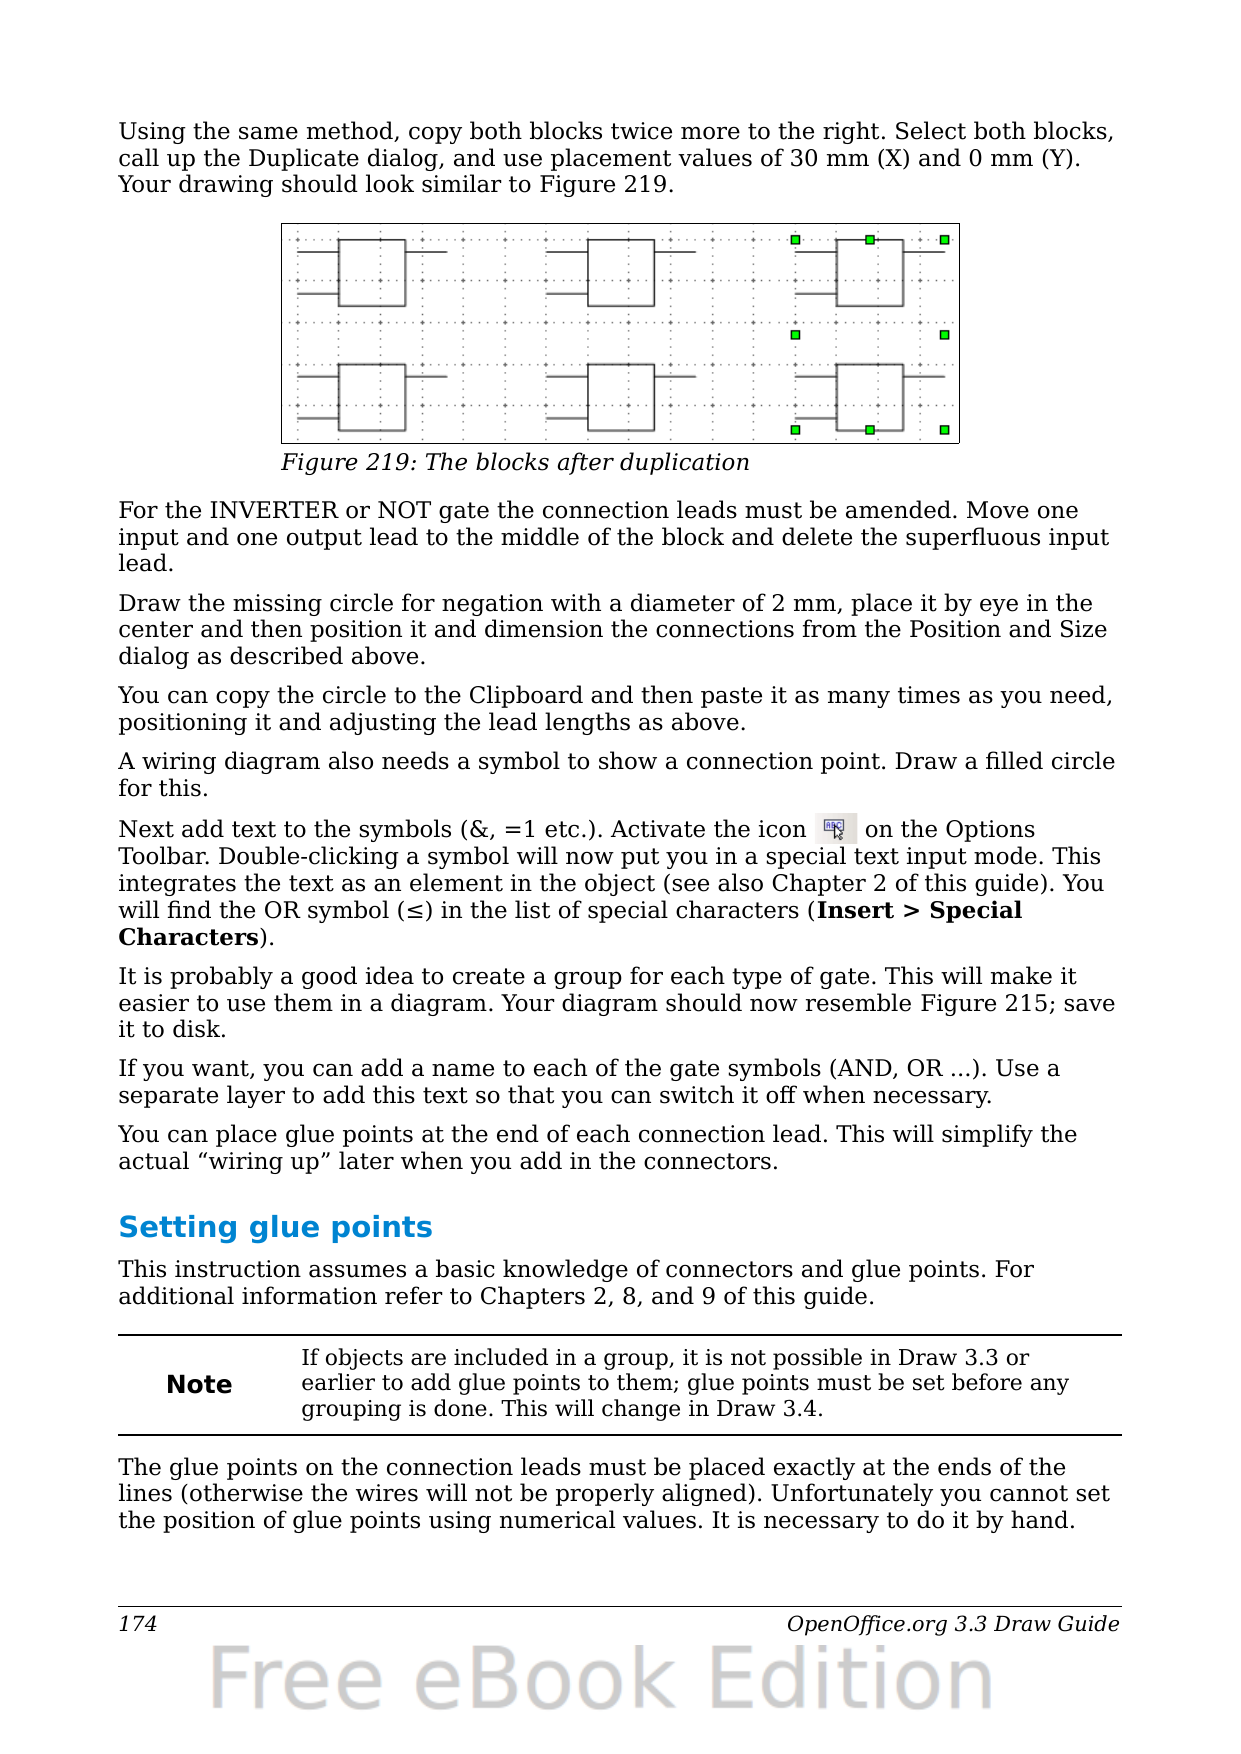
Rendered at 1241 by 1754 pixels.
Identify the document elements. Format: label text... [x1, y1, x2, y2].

text Using the same method, copy both blocks twice more to the right. Select both blocks, call up the Duplicate dialog, and use placement values of 30 mm (X) and 0 mm (Y). Your drawing should look similar to Figure 219. [118, 118, 1122, 198]
text For the INVERTER or NOT gate the connection leads must be amended. Move one input and one output lead to the middle of the block and delete the superfluous input lead. [118, 497, 1122, 577]
subtitle Setting glue points [118, 1210, 1122, 1244]
text Draw the missing circle for negation with a diameter of 2 mm, place it by eye in the center and then position it and dimension the connections from the Position and Size dialog as described above. [118, 590, 1122, 670]
text It is probably a good idea to create a group for each type of gate. This will make it easier to use them in a diagram. Your diagram should now resemble Figure 215; save it to disk. [118, 963, 1122, 1043]
text A wiring diagram also needs a symbol to show a connection point. Draw a filled circle for this. [118, 748, 1122, 801]
text The glue points on the connection leads must be placed exactly at the ends of the lines (otherwise the wires will not be properly aligned). Unfortunately you cannot set the position of glue points using numerical values. It is necessary to do it by hand. [118, 1454, 1122, 1534]
text Next add text to the symbols (&, =1 etc.). Activate the icon on the Options Toolbar. Double-clicking a symbol will now put you in a special text input mode. This integrates the text as an element in the object (see also Chapter 2 of this guide). You will find the OR symbol (≤) in the list of special characters (Insert > Special Characters). [118, 814, 1122, 951]
text If you want, you can add a name to each of the gate symbols (AND, OR ...). Use a separate layer to add this text so that you can switch it off when necessary. [118, 1056, 1122, 1109]
text This instruction assumes a basic knowledge of connectors and glue points. For additional information refer to Chapters 2, 8, and 9 of this guide. [118, 1257, 1122, 1310]
text You can place glue points at the end of each connection lead. This will simplify the actual “wiring up” later when you add in the connectors. [118, 1121, 1122, 1175]
picture [282, 224, 959, 443]
table_header Note [118, 1336, 280, 1434]
picture [207, 1645, 994, 1713]
text You can copy the circle to the Clipboard and then paste it as many times as you need, positioning it and adjusting the lead lengths as above. [118, 682, 1122, 736]
table_header If objects are included in a group, it is not possible in Draw 3.3 or earlier to add glue points to them; glue points must be set before any grouping is done. This will change in Draw 3.4. [280, 1336, 1122, 1434]
text Figure 219: The blocks after duplication [281, 449, 959, 476]
picture [814, 813, 858, 844]
